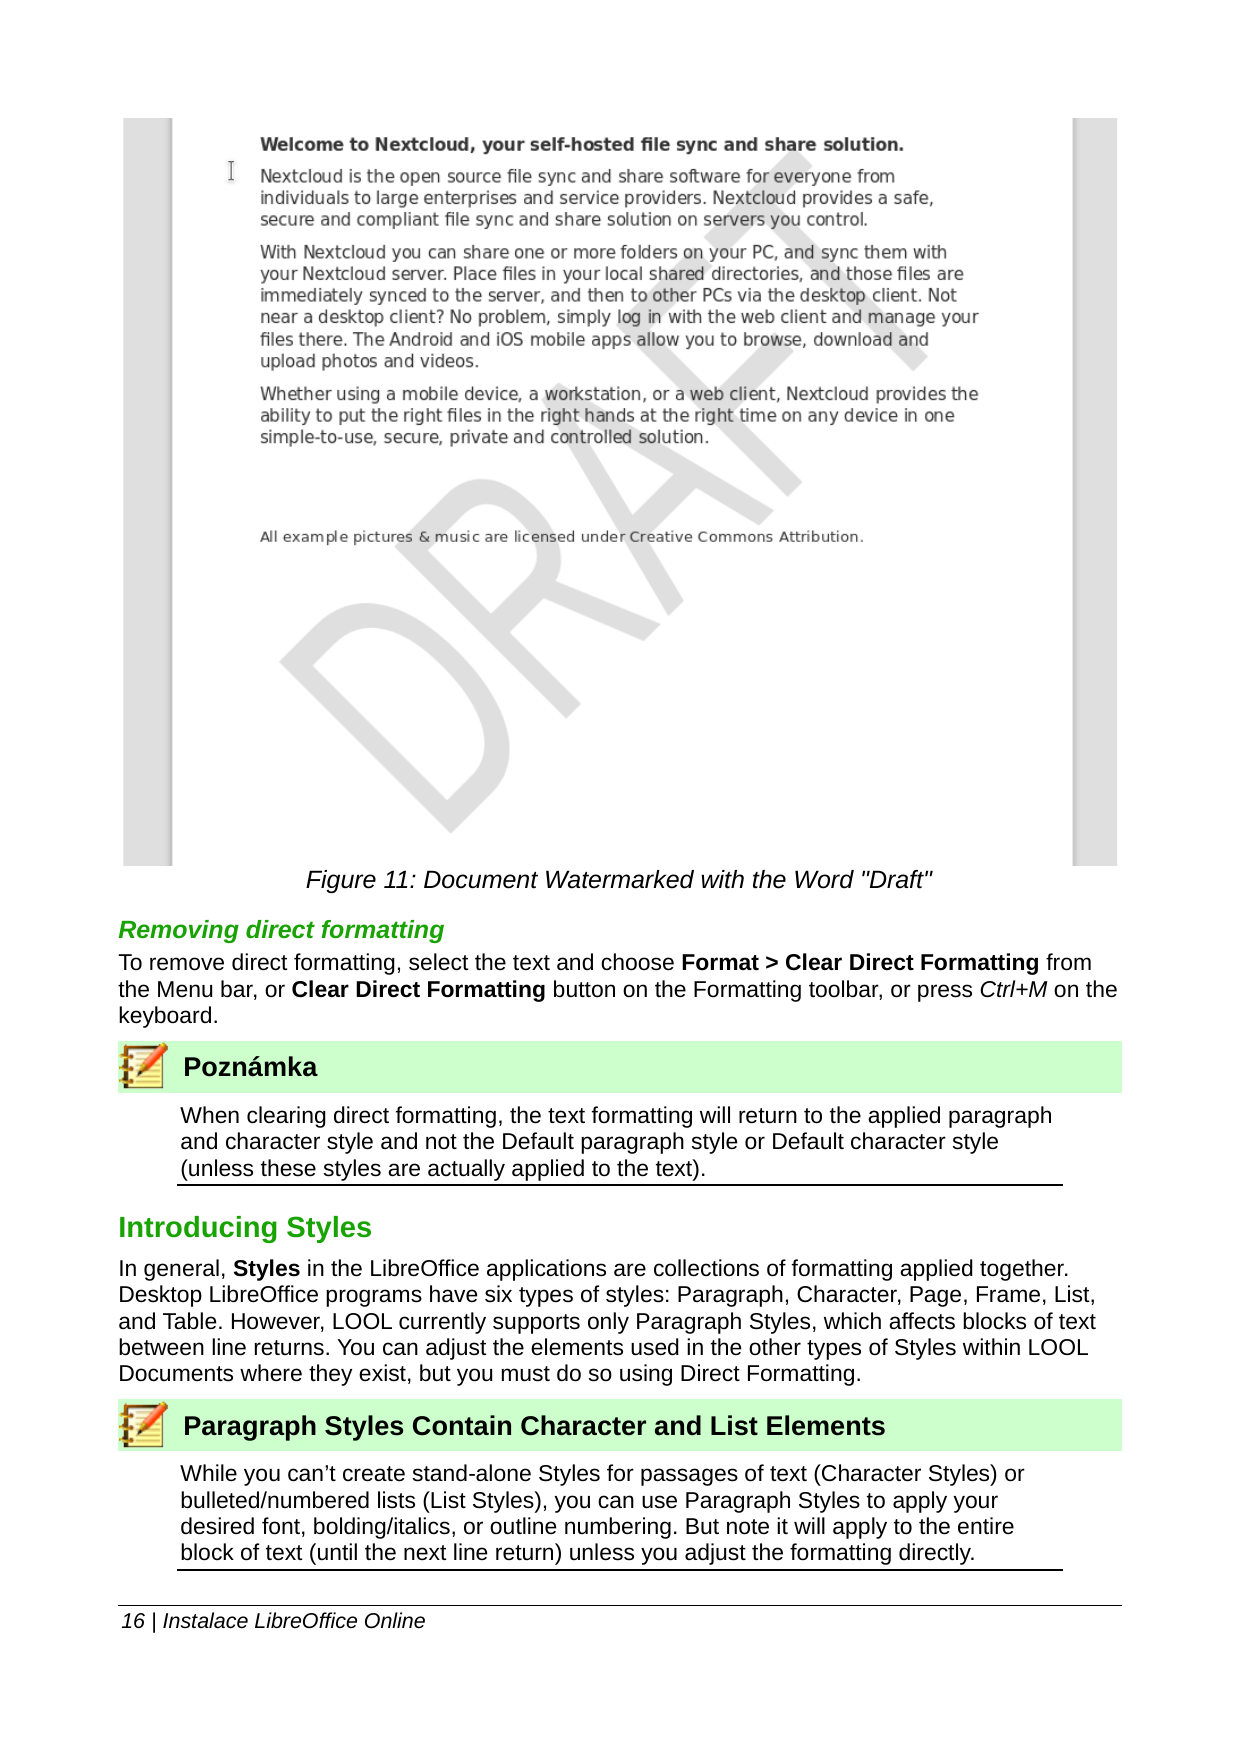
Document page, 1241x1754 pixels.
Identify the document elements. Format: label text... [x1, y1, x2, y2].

subtitle Paragraph Styles Contain Character and List Elements [118, 1399, 1122, 1451]
text While you can’t create stand-alone Styles for passages of text (Character Styles) or bulleted/numbered lists (List Styles), you can use Paragraph Styles to apply your desired font, bolding/italics, or outline numbering. But note it will apply to the entire block of text (until the next line return) unless you adjust the formatting directly. [177, 1457, 1063, 1569]
subtitle Introducing Styles [118, 1210, 1122, 1243]
text When clearing direct formatting, the text formatting will return to the applied paragraph and character style and not the Default paragraph style or Default character style (unless these styles are actually applied to the text). [177, 1099, 1063, 1184]
picture [119, 1400, 170, 1451]
text Figure 11: Document Watermarked with the Word "Draft" [118, 866, 1122, 894]
picture [119, 1041, 170, 1092]
subtitle Removing direct formatting [118, 914, 1122, 943]
picture [123, 118, 1118, 866]
subtitle Poznámka [118, 1041, 1122, 1093]
text To remove direct formatting, select the text and choose Format > Clear Direct Formatting from the Menu bar, or Clear Direct Formatting button on the Formatting toolbar, or press Ctrl+M on the keyboard. [118, 949, 1122, 1028]
text In general, Styles in the LibreOffice applications are collections of formatting applied together. Desktop LibreOffice programs have six types of styles: Paragraph, Character, Page, Frame, List, and Table. However, LOOL currently supports only Paragraph Styles, which affects blocks of text between line returns. You can adjust the elements used in the other types of Styles within LOOL Documents where they exist, but you must do so using Direct Formatting. [118, 1255, 1122, 1387]
